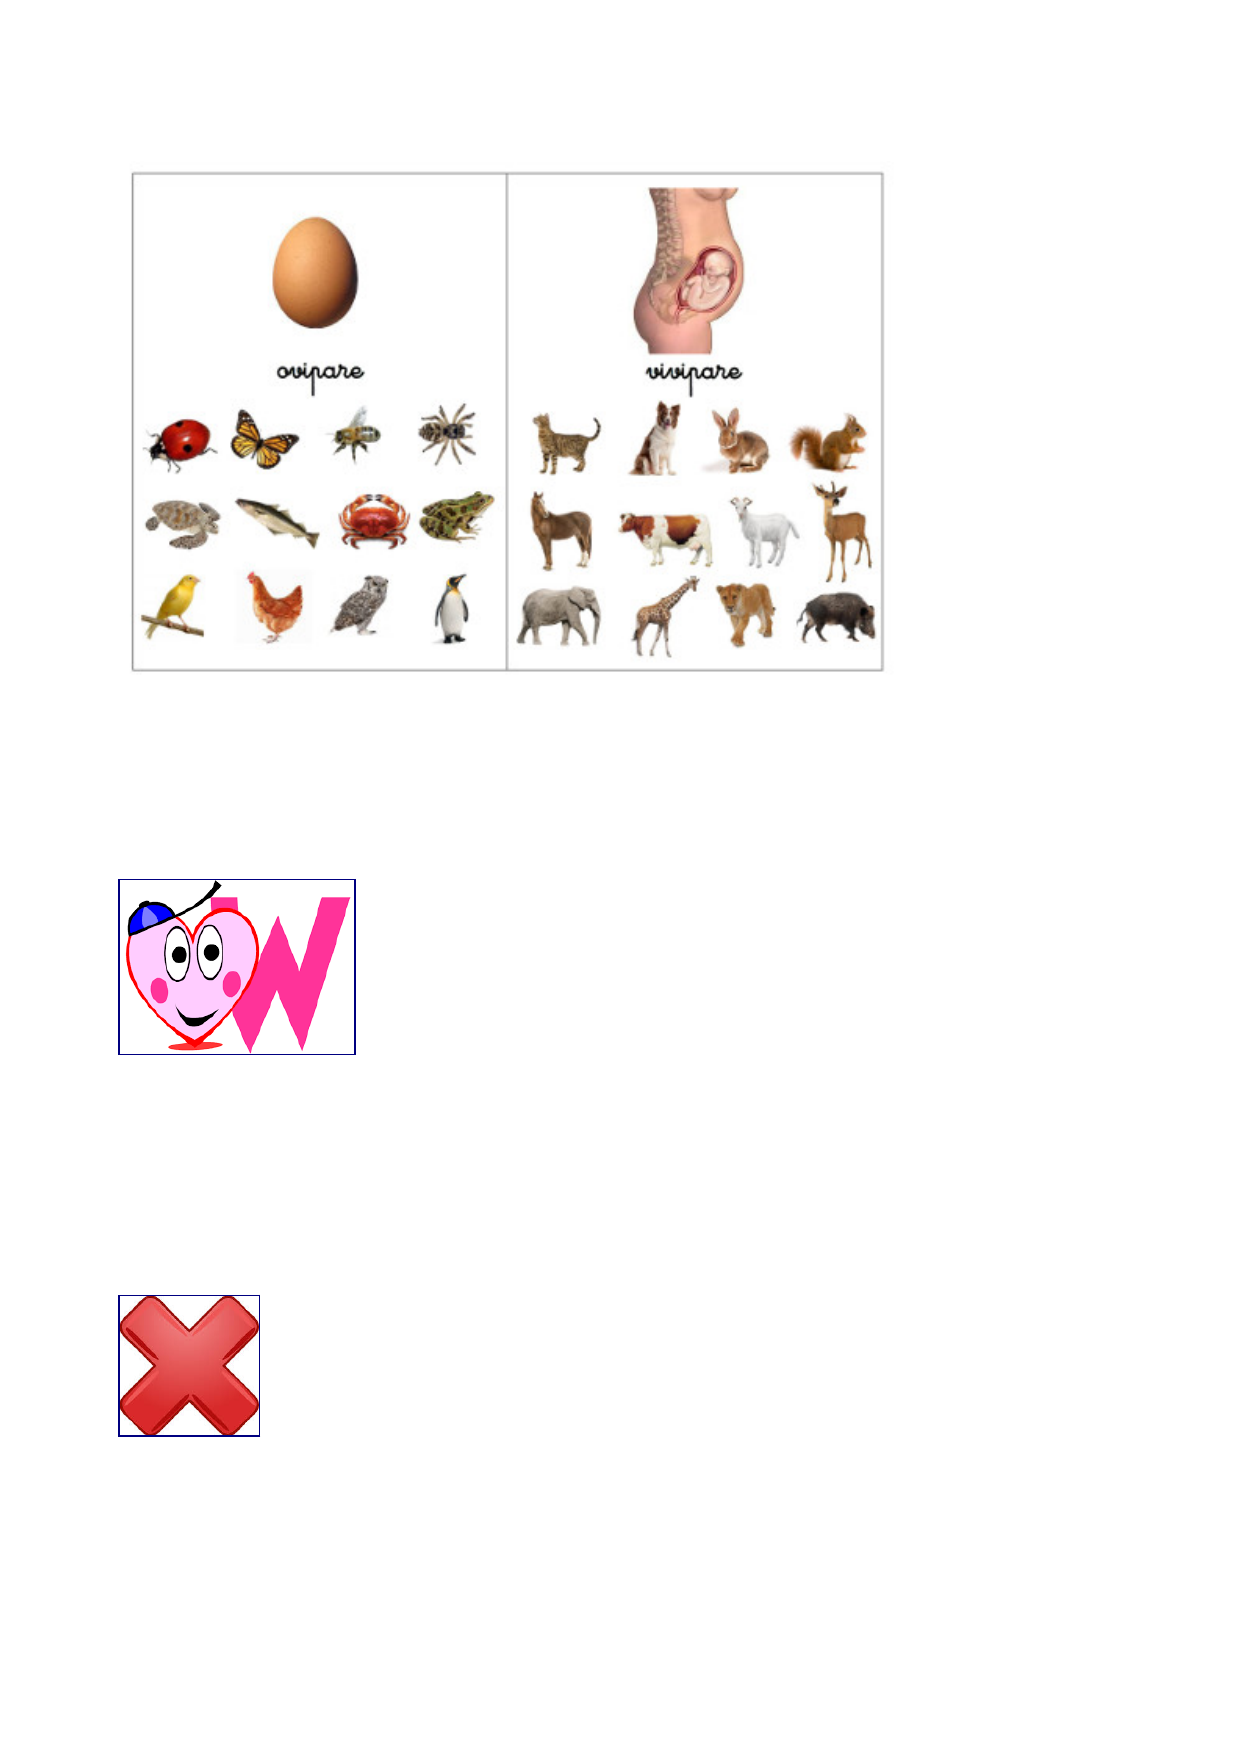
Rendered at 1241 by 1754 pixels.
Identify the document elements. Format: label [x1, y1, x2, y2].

picture [120, 880, 354, 1054]
picture [118, 161, 900, 689]
picture [120, 1296, 259, 1435]
